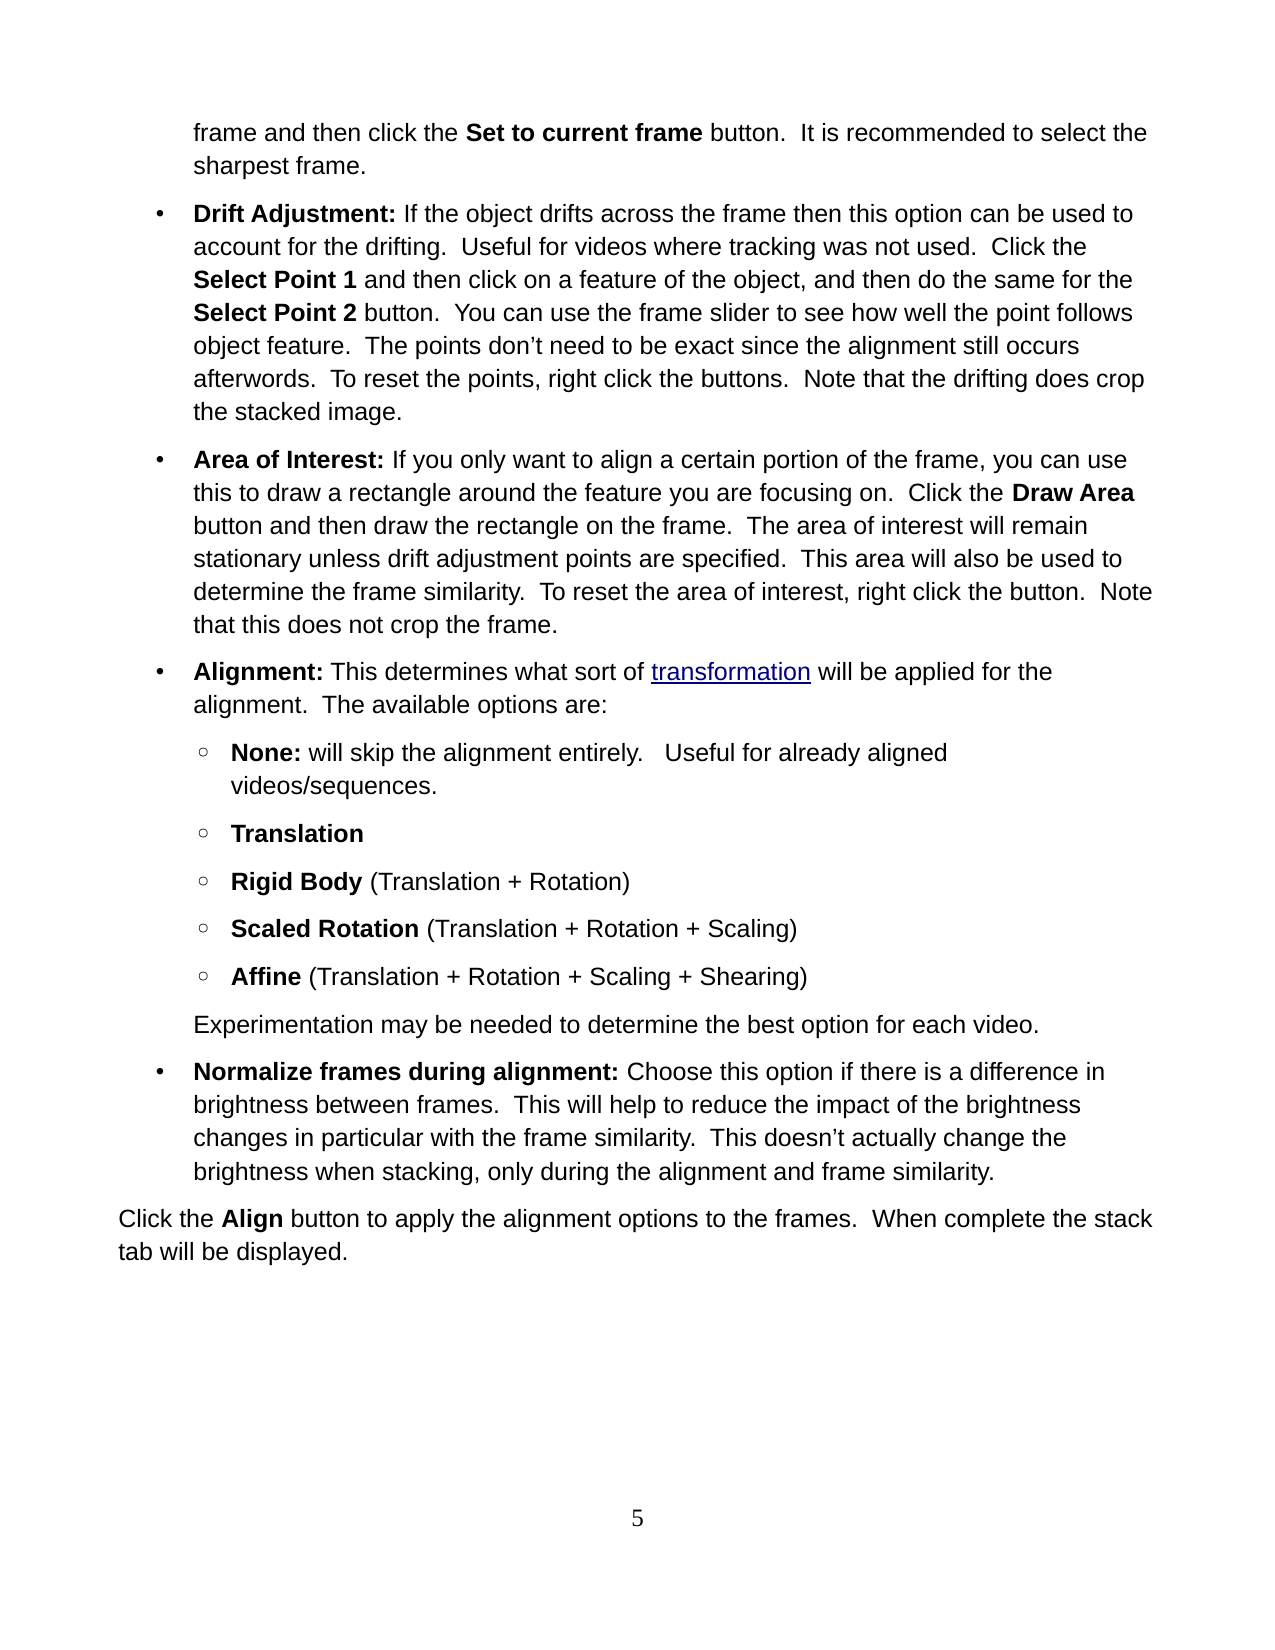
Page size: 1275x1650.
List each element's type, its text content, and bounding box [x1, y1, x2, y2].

list Translation [193, 819, 1157, 848]
list Area of Interest: If you only want to align a certain portion of the frame, you can use this to draw a rectangle around the feature you are focusing on. Click the Draw Area button and then draw the rectangle on the frame. The area of interest will remain stationary unless drift adjustment points are specified. This area will also be used to determine the frame similarity. To reset the area of interest, right click the button. Note that this does not crop the frame. [156, 444, 1157, 638]
list Rigid Body (Translation + Rotation) [193, 867, 1157, 895]
list frame and then click the Set to current frame button. It is recommended to select the sharpest frame. [156, 118, 1157, 180]
list Scaled Rotation (Translation + Rotation + Scaling) [193, 914, 1157, 943]
list Affine (Translation + Rotation + Scaling + Shearing) [193, 962, 1157, 991]
list None: will skip the alignment entirely. Useful for already aligned videos/sequences. [193, 738, 1157, 800]
list Drift Adjustment: If the object drifts across the frame then this option can be used to account for the drifting. Useful for videos where tracking was not used. Click the Select Point 1 and then click on a feature of the object, and then do the same for the Select Point 2 button. You can use the frame slider to see how well the point follows object feature. The points don’t need to be exact since the alignment still occurs afterwords. To reset the points, right click the buttons. Note that the drifting does crop the stacked image. [156, 199, 1157, 426]
list Experimentation may be needed to determine the best option for each video. [156, 1010, 1157, 1038]
list Normalize frames during alignment: Choose this option if there is a difference in brightness between frames. This will help to reduce the impact of the brightness changes in particular with the frame similarity. This doesn’t actually change the brightness when stacking, only during the alignment and frame similarity. [156, 1057, 1157, 1185]
text Click the Align button to apply the alignment options to the frames. When complete the stack tab will be displayed. [118, 1204, 1157, 1266]
list Alignment: This determines what sort of transformation will be applied for the alignment. The available options are: [156, 657, 1157, 719]
